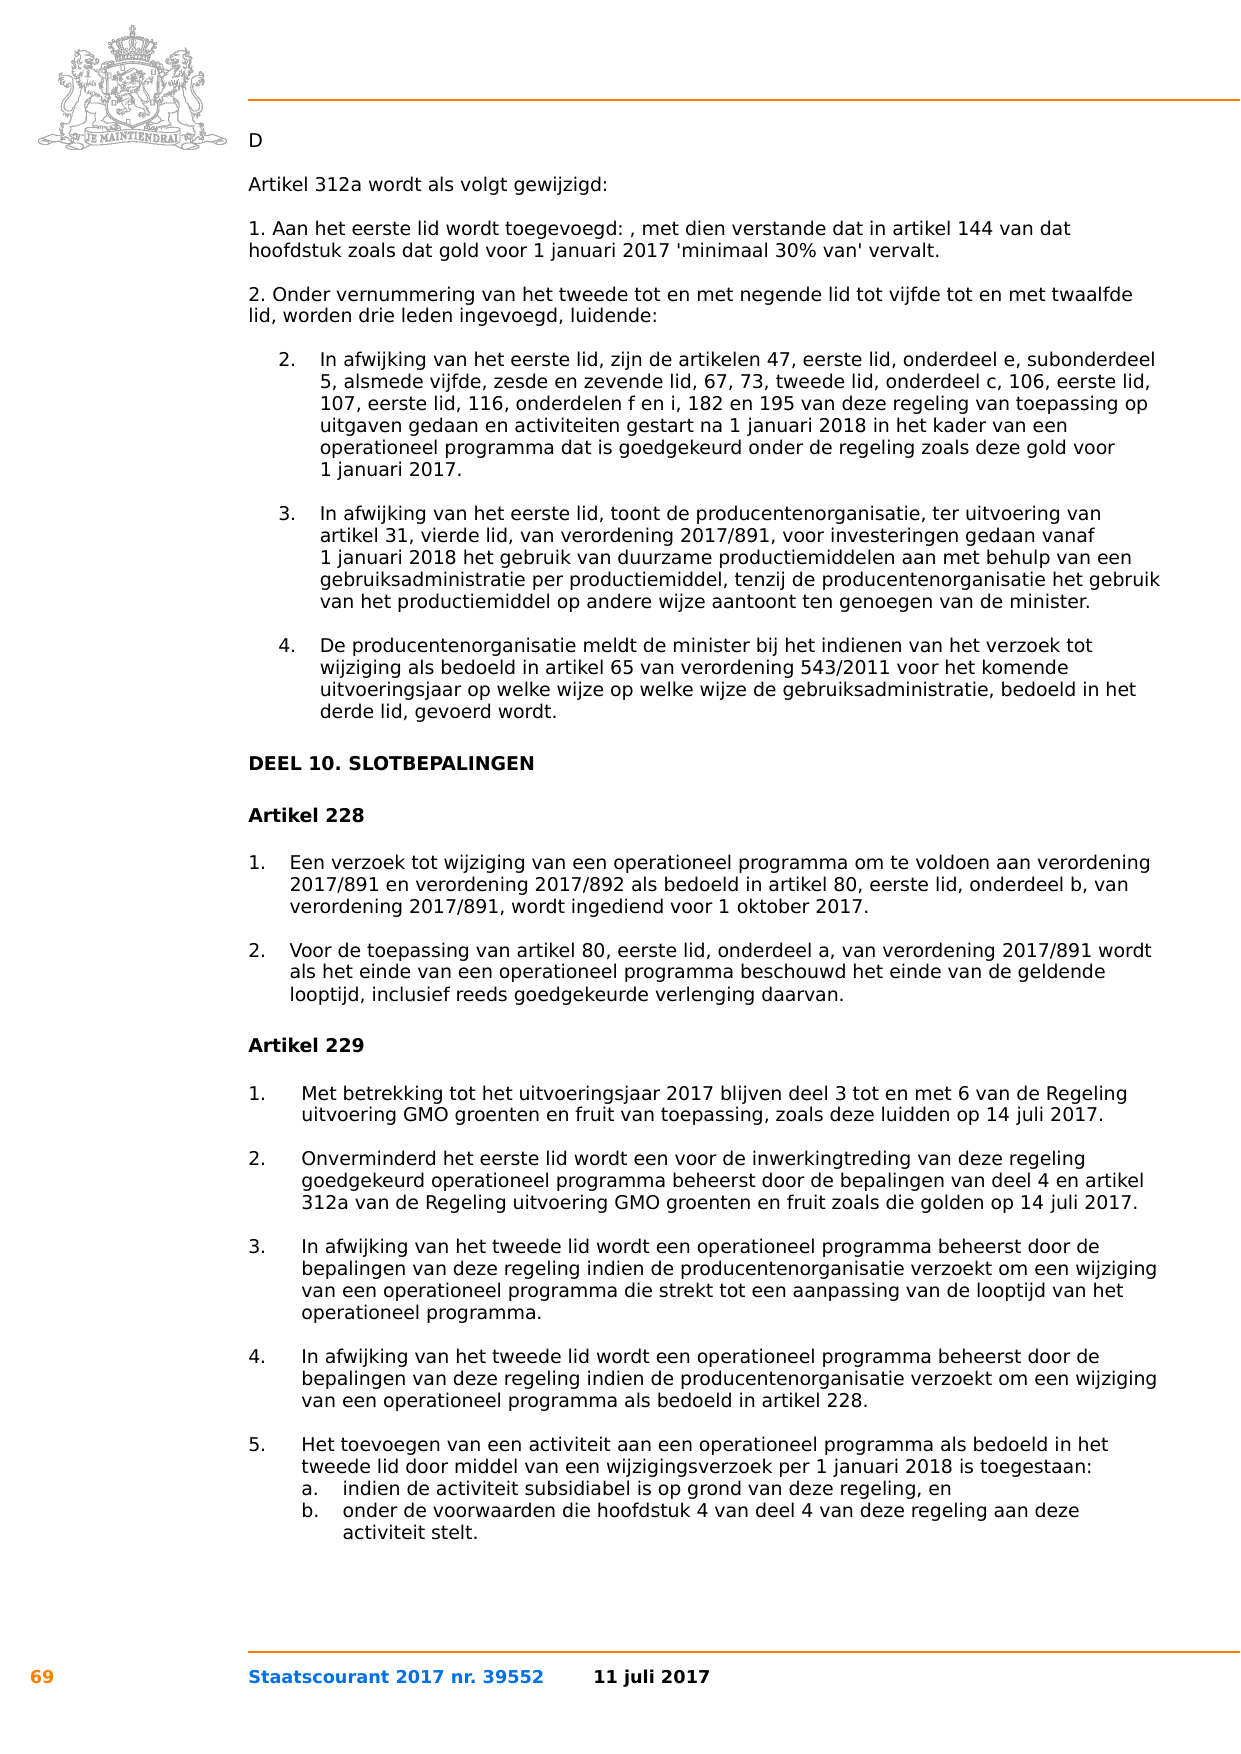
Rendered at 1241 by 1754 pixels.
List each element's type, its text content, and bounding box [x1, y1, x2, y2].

subtitle Artikel 229 [248, 1035, 1163, 1057]
text 1. Een verzoek tot wijziging van een operationeel programma om te voldoen aan verordening 2017/891 en verordening 2017/892 als bedoeld in artikel 80, eerste lid, onderdeel b, van verordening 2017/891, wordt ingediend voor 1 oktober 2017. [248, 852, 1163, 918]
text 1. Met betrekking tot het uitvoeringsjaar 2017 blijven deel 3 tot en met 6 van de Regeling uitvoering GMO groenten en fruit van toepassing, zoals deze luidden op 14 juli 2017. [248, 1082, 1163, 1126]
text 3. In afwijking van het eerste lid, toont de producentenorganisatie, ter uitvoering van artikel 31, vierde lid, van verordening 2017/891, voor investeringen gedaan vanaf 1 januari 2018 het gebruik van duurzame productiemiddelen aan met behulp van een gebruiksadministratie per productiemiddel, tenzij de producentenorganisatie het gebruik van het productiemiddel op andere wijze aantoont ten genoegen van de minister. [278, 503, 1163, 613]
text 2. Onverminderd het eerste lid wordt een voor de inwerkingtreding van deze regeling goedgekeurd operationeel programma beheerst door de bepalingen van deel 4 en artikel 312a van de Regeling uitvoering GMO groenten en fruit zoals die golden op 14 juli 2017. [248, 1148, 1163, 1214]
text 2. Onder vernummering van het tweede tot en met negende lid tot vijfde tot en met twaalfde lid, worden drie leden ingevoegd, luidende: [248, 283, 1163, 327]
text D [248, 130, 1163, 152]
text 4. In afwijking van het tweede lid wordt een operationeel programma beheerst door de bepalingen van deze regeling indien de producentenorganisatie verzoekt om een wijziging van een operationeel programma als bedoeld in artikel 228. [248, 1346, 1163, 1412]
text 3. In afwijking van het tweede lid wordt een operationeel programma beheerst door de bepalingen van deze regeling indien de producentenorganisatie verzoekt om een wijziging van een operationeel programma die strekt tot een aanpassing van de looptijd van het operationeel programma. [248, 1236, 1163, 1324]
text Artikel 312a wordt als volgt gewijzigd: [248, 174, 1163, 196]
text 5. Het toevoegen van een activiteit aan een operationeel programma als bedoeld in het tweede lid door middel van een wijzigingsverzoek per 1 januari 2018 is toegestaan: [248, 1434, 1163, 1478]
text a. indien de activiteit subsidiabel is op grond van deze regeling, en [301, 1478, 1163, 1499]
text 4. De producentenorganisatie meldt de minister bij het indienen van het verzoek tot wijziging als bedoeld in artikel 65 van verordening 543/2011 voor het komende uitvoeringsjaar op welke wijze op welke wijze de gebruiksadministratie, bedoeld in het derde lid, gevoerd wordt. [278, 635, 1163, 723]
text b. onder de voorwaarden die hoofdstuk 4 van deel 4 van deze regeling aan deze activiteit stelt. [301, 1499, 1163, 1543]
subtitle DEEL 10. SLOTBEPALINGEN [248, 753, 1163, 775]
text 2. Voor de toepassing van artikel 80, eerste lid, onderdeel a, van verordening 2017/891 wordt als het einde van een operationeel programma beschouwd het einde van de geldende looptijd, inclusief reeds goedgekeurde verlenging daarvan. [248, 939, 1163, 1005]
picture [38, 25, 227, 150]
subtitle Artikel 228 [248, 805, 1163, 827]
text 2. In afwijking van het eerste lid, zijn de artikelen 47, eerste lid, onderdeel e, subonderdeel 5, alsmede vijfde, zesde en zevende lid, 67, 73, tweede lid, onderdeel c, 106, eerste lid, 107, eerste lid, 116, onderdelen f en i, 182 en 195 van deze regeling van toepassing op uitgaven gedaan en activiteiten gestart na 1 januari 2018 in het kader van een operationeel programma dat is goedgekeurd onder de regeling zoals deze gold voor 1 januari 2017. [278, 349, 1163, 481]
text 1. Aan het eerste lid wordt toegevoegd: , met dien verstande dat in artikel 144 van dat hoofdstuk zoals dat gold voor 1 januari 2017 'minimaal 30% van' vervalt. [248, 218, 1163, 262]
